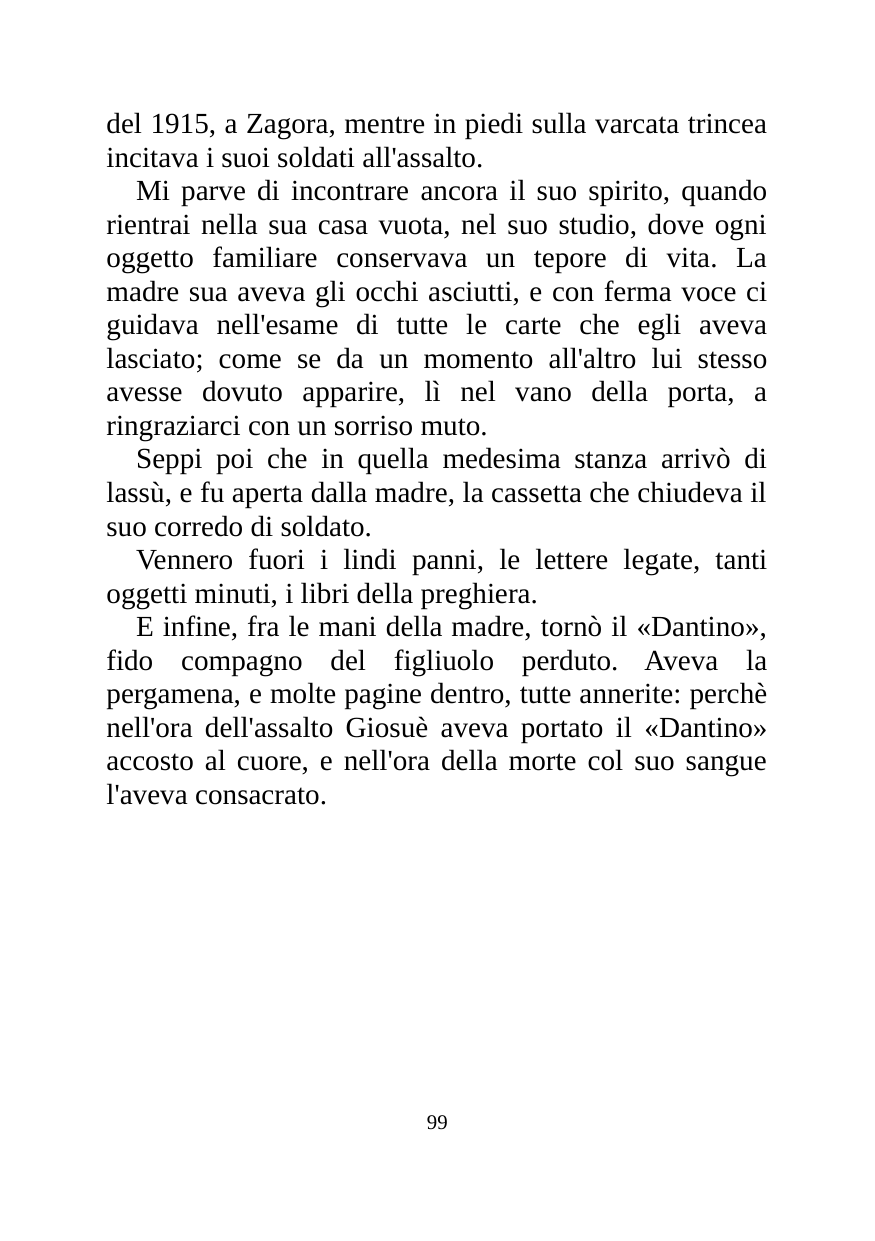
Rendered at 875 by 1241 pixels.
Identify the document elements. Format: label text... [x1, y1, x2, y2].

text Seppi poi che in quella medesima stanza arrivò di lassù, e fu aperta dalla madre, la cassetta che chiudeva il suo corredo di soldato. [106, 442, 768, 542]
text E infine, fra le mani della madre, tornò il «Dantino», fido compagno del figliuolo perduto. Aveva la pergamena, e molte pagine dentro, tutte annerite: perchè nell'ora dell'assalto Giosuè aveva portato il «Dantino» accosto al cuore, e nell'ora della morte col suo sangue l'aveva consacrato. [106, 609, 768, 811]
text Mi parve di incontrare ancora il suo spirito, quando rientrai nella sua casa vuota, nel suo studio, dove ogni oggetto familiare conservava un tepore di vita. La madre sua aveva gli occhi asciutti, e con ferma voce ci guidava nell'esame di tutte le carte che egli aveva lasciato; come se da un momento all'altro lui stesso avesse dovuto apparire, lì nel vano della porta, a ringraziarci con un sorriso muto. [106, 173, 768, 442]
text del 1915, a Zagora, mentre in piedi sulla varcata trincea incitava i suoi soldati all'assalto. [106, 106, 768, 173]
text Vennero fuori i lindi panni, le lettere legate, tanti oggetti minuti, i libri della preghiera. [106, 542, 768, 609]
